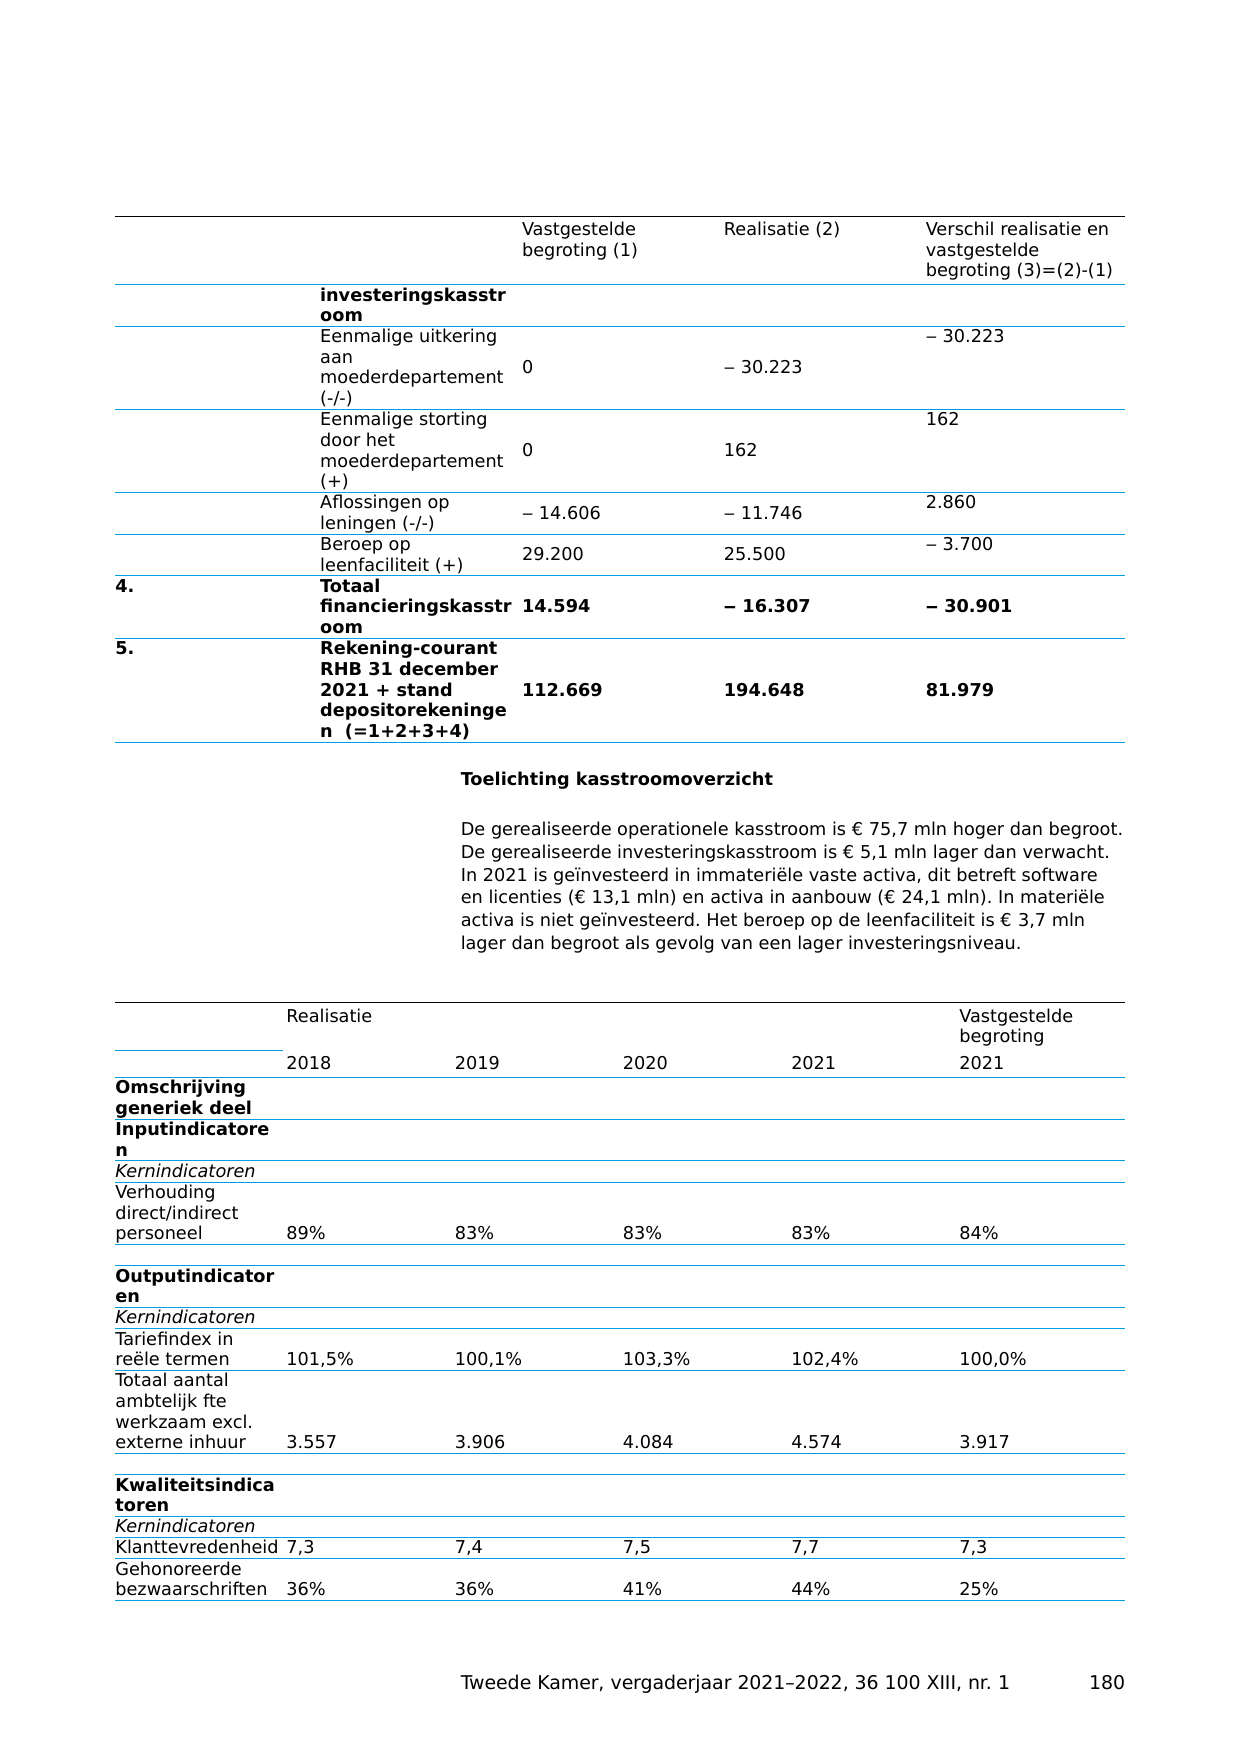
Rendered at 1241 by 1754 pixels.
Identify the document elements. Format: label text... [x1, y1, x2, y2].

table_cell 25.500 [721, 535, 923, 575]
table_cell [115, 410, 317, 492]
table_cell 162 [923, 410, 1125, 492]
table_cell 7,3 [956, 1538, 1125, 1558]
table_cell [519, 285, 721, 326]
table_cell 0 [519, 327, 721, 409]
table_cell [956, 1120, 1125, 1160]
table_cell Outputindicatoren [115, 1266, 283, 1307]
table_cell 7,4 [452, 1538, 620, 1558]
table_cell [115, 493, 317, 533]
table_cell 4.084 [620, 1371, 788, 1453]
table_cell [956, 1245, 1125, 1265]
table_cell 7,3 [283, 1538, 452, 1558]
table_cell 25% [956, 1559, 1125, 1600]
table_cell 102,4% [788, 1329, 956, 1370]
table_cell [115, 1003, 283, 1050]
table_cell 100,1% [452, 1329, 620, 1370]
table_cell [452, 1517, 620, 1537]
table_cell Kernindicatoren [115, 1308, 283, 1328]
text Toelichting kasstroomoverzicht [461, 767, 1125, 790]
table_cell 162 [721, 410, 923, 492]
table_cell 4. [115, 576, 317, 638]
table_cell 83% [788, 1183, 956, 1244]
table_cell [452, 1078, 620, 1119]
table_cell ‒ 30.223 [721, 327, 923, 409]
table_cell 4.574 [788, 1371, 956, 1453]
table_cell [283, 1517, 452, 1537]
table_cell [620, 1475, 788, 1516]
table_cell [620, 1266, 788, 1307]
table_cell 2018 [283, 1050, 452, 1077]
table_cell Kernindicatoren [115, 1161, 283, 1182]
table_cell 112.669 [519, 639, 721, 741]
table_cell [788, 1078, 956, 1119]
table_cell [452, 1266, 620, 1307]
table_cell [115, 327, 317, 409]
table_cell [452, 1308, 620, 1328]
table_cell [452, 1161, 620, 1182]
table_cell [788, 1120, 956, 1160]
table_cell 2021 [788, 1050, 956, 1077]
table_cell ‒ 30.223 [923, 327, 1125, 409]
table_cell [283, 1161, 452, 1182]
table_cell [620, 1517, 788, 1537]
table_cell [452, 1245, 620, 1265]
table_cell [115, 1245, 283, 1265]
table_cell 3.917 [956, 1371, 1125, 1453]
table_cell 3.906 [452, 1371, 620, 1453]
table_cell [923, 285, 1125, 326]
table_cell [956, 1454, 1125, 1474]
table_cell [620, 1454, 788, 1474]
table_cell [452, 1120, 620, 1160]
table_cell Tariefindex in reële termen [115, 1329, 283, 1370]
table_cell Klanttevredenheid [115, 1538, 283, 1558]
table_cell 83% [452, 1183, 620, 1244]
table_cell [620, 1120, 788, 1160]
table_cell [620, 1078, 788, 1119]
table_cell [283, 1266, 452, 1307]
table_header Tabel 95 Overzicht doelmatigheidsindicatoren per 31 december 2021 [115, 977, 1125, 1002]
table_cell 36% [452, 1559, 620, 1600]
table_cell Totaal aantal ambtelijk fte werkzaam excl. externe inhuur [115, 1371, 283, 1453]
table_cell Totaal financieringskasstroom [317, 576, 519, 638]
table_cell [115, 1454, 283, 1474]
table_cell Realisatie (2) [721, 217, 923, 284]
table_cell 41% [620, 1559, 788, 1600]
table_cell [788, 1475, 956, 1516]
table_cell [283, 1120, 452, 1160]
table_cell 5. [115, 639, 317, 741]
table_cell [788, 1454, 956, 1474]
table_cell ‒ 16.307 [721, 576, 923, 638]
table_cell Verschil realisatie en vastgestelde begroting (3)=(2)-(1) [923, 217, 1125, 284]
table_cell [283, 1245, 452, 1265]
table_cell [788, 1517, 956, 1537]
table_cell Eenmalige storting door het moederdepartement (+) [317, 410, 519, 492]
table_cell Vastgestelde begroting [956, 1003, 1125, 1050]
table_header Tabel 94 Kasstroomoverzicht over het jaar 2021 (bedragen x € 1.000) [115, 191, 1125, 216]
table_cell [956, 1078, 1125, 1119]
table_cell Aflossingen op leningen (-/-) [317, 493, 519, 533]
table_cell 89% [283, 1183, 452, 1244]
table_cell 3.557 [283, 1371, 452, 1453]
table_cell Eenmalige uitkering aan moederdepartement (-/-) [317, 327, 519, 409]
table_cell [452, 1475, 620, 1516]
table_cell Realisatie [283, 1003, 956, 1050]
table_cell [620, 1308, 788, 1328]
table_cell 14.594 [519, 576, 721, 638]
table_cell [115, 535, 317, 575]
table_cell 2021 [956, 1050, 1125, 1077]
table_cell [956, 1517, 1125, 1537]
table_cell [115, 285, 317, 326]
table_cell [956, 1475, 1125, 1516]
table_cell [283, 1078, 452, 1119]
table_cell Omschrijving generiek deel [115, 1078, 283, 1119]
table_cell Vastgestelde begroting (1) [519, 217, 721, 284]
table_cell [956, 1161, 1125, 1182]
table_cell 36% [283, 1559, 452, 1600]
table_cell Kernindicatoren [115, 1517, 283, 1537]
table_cell [115, 1051, 283, 1077]
table_cell Gehonoreerde bezwaarschriften [115, 1559, 283, 1600]
text De gerealiseerde operationele kasstroom is € 75,7 mln hoger dan begroot. De gerealiseerde investeringskasstroom is € 5,1 mln lager dan verwacht. In 2021 is geïnvesteerd in immateriële vaste activa, dit betreft software en licenties (€ 13,1 mln) en activa in aanbouw (€ 24,1 mln). In materiële activa is niet geïnvesteerd. Het beroep op de leenfaciliteit is € 3,7 mln lager dan begroot als gevolg van een lager investeringsniveau. [461, 817, 1125, 954]
table_cell [620, 1161, 788, 1182]
table_cell Kwaliteitsindicatoren [115, 1475, 283, 1516]
table_cell [788, 1266, 956, 1307]
table_cell [788, 1308, 956, 1328]
table_cell 83% [620, 1183, 788, 1244]
table_cell 84% [956, 1183, 1125, 1244]
table_cell [283, 1454, 452, 1474]
table_cell 2020 [620, 1050, 788, 1077]
table_cell 2019 [452, 1050, 620, 1077]
table_cell [115, 217, 317, 284]
table_cell [788, 1245, 956, 1265]
table_cell 7,7 [788, 1538, 956, 1558]
table_cell 81.979 [923, 639, 1125, 741]
table_cell 7,5 [620, 1538, 788, 1558]
table_cell ‒ 14.606 [519, 493, 721, 533]
table_cell [620, 1245, 788, 1265]
table_cell Beroep op leenfaciliteit (+) [317, 535, 519, 575]
table_cell 29.200 [519, 535, 721, 575]
table_cell [956, 1308, 1125, 1328]
table_cell Inputindicatoren [115, 1120, 283, 1160]
table_cell 103,3% [620, 1329, 788, 1370]
table_cell [788, 1161, 956, 1182]
table_cell ‒ 3.700 [923, 535, 1125, 575]
table_cell 2.860 [923, 493, 1125, 533]
table_cell ‒ 11.746 [721, 493, 923, 533]
table_cell investeringskasstroom [317, 285, 519, 326]
table_cell [721, 285, 923, 326]
table_cell [452, 1454, 620, 1474]
table_cell 101,5% [283, 1329, 452, 1370]
table_cell [283, 1308, 452, 1328]
table_cell Rekening-courant RHB 31 december 2021 + stand depositorekeningen (=1+2+3+4) [317, 639, 519, 741]
table_cell [956, 1266, 1125, 1307]
table_cell 194.648 [721, 639, 923, 741]
table_cell 100,0% [956, 1329, 1125, 1370]
table_cell [317, 217, 519, 284]
table_cell Verhouding direct/indirect personeel [115, 1183, 283, 1244]
table_cell 0 [519, 410, 721, 492]
table_cell 44% [788, 1559, 956, 1600]
table_cell [283, 1475, 452, 1516]
table_cell ‒ 30.901 [923, 576, 1125, 638]
